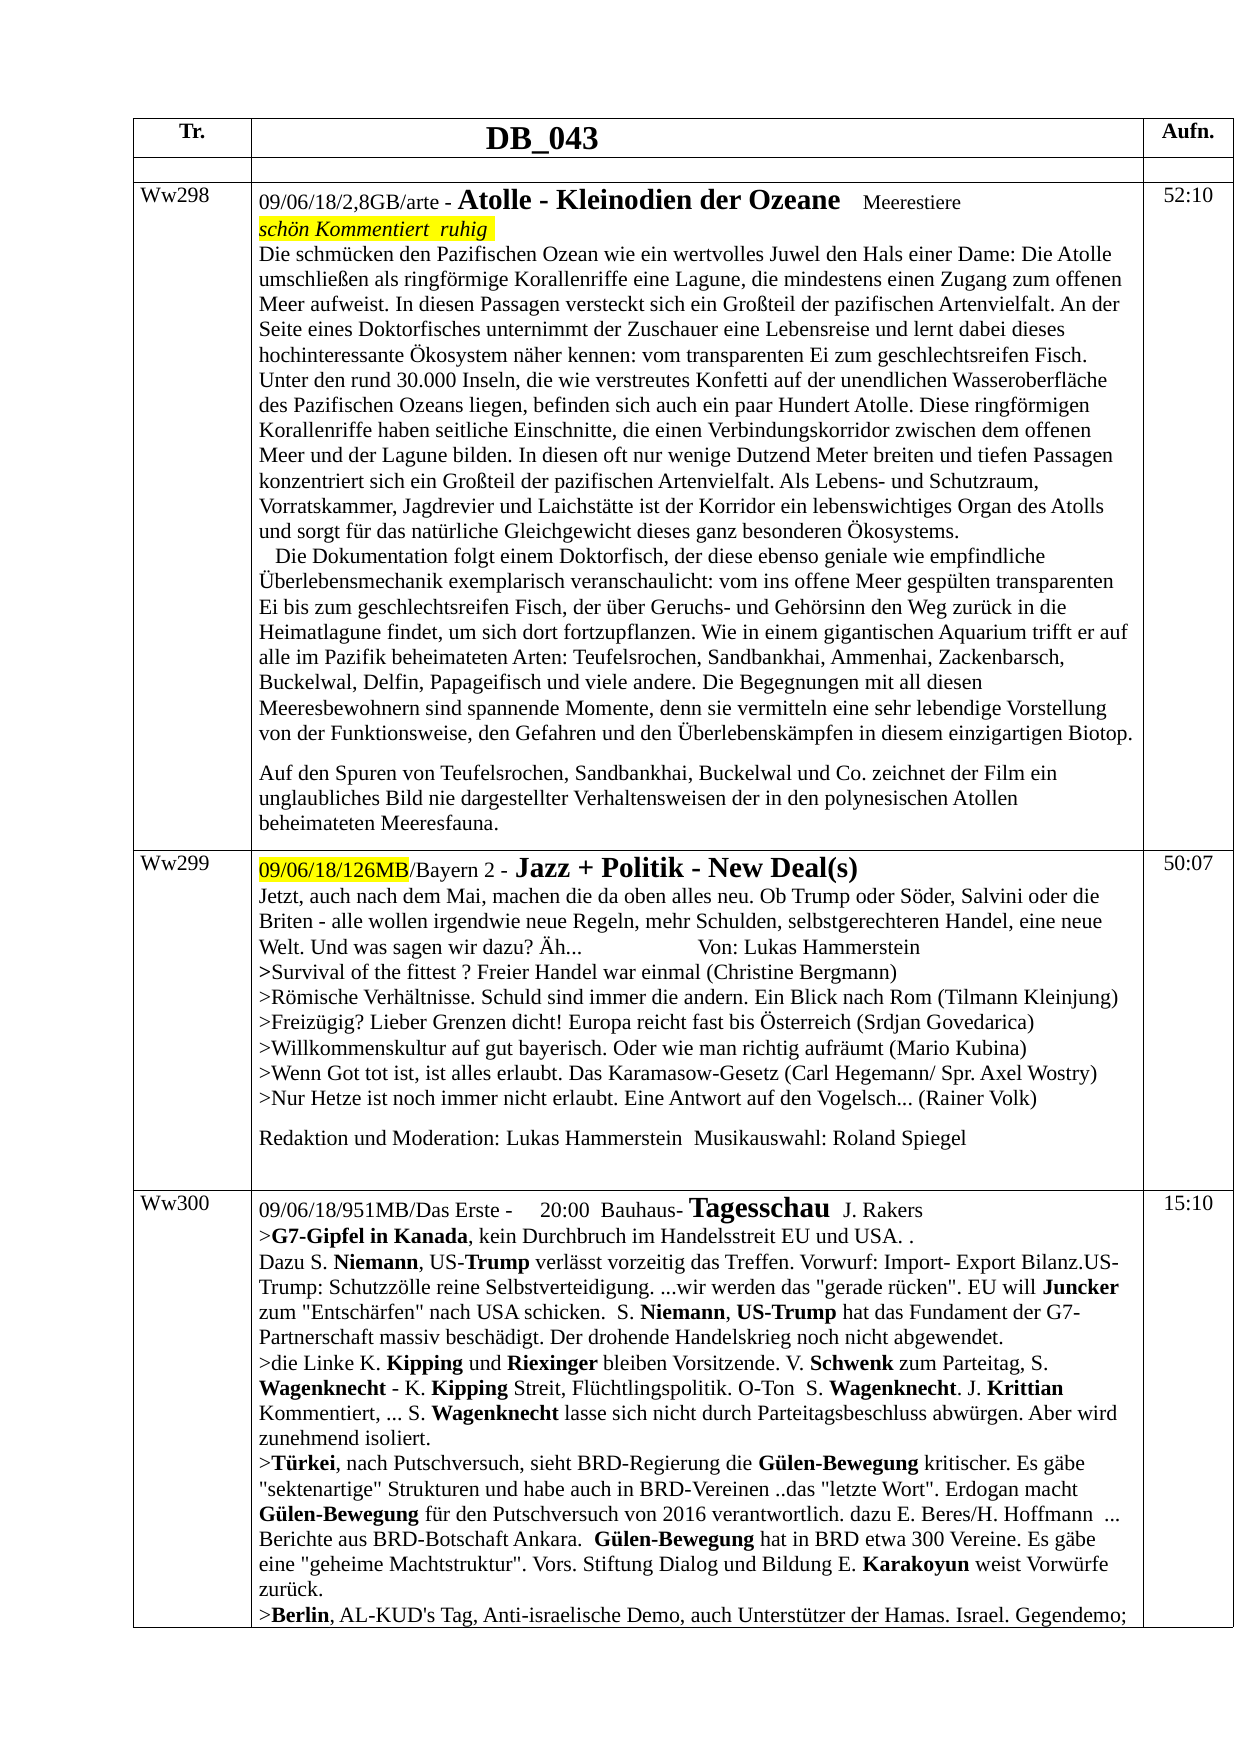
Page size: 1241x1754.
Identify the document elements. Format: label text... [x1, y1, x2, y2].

table_header Tr. [134, 119, 251, 157]
table_cell 50:07 [1144, 851, 1233, 1190]
table_cell 09/06/18/951MB/Das Erste - 20:00 Bauhaus- Tagesschau J. Rakers >G7-Gipfel in Kanada, kein Durchbruch im Handelsstreit EU und USA. . Dazu S. Niemann, US-Trump verlässt vorzeitig das Treffen. Vorwurf: Import- Export Bilanz.US-Trump: Schutzzölle reine Selbstverteidigung. ...wir werden das "gerade rücken". EU will Juncker zum "Entschärfen" nach USA schicken. S. Niemann, US-Trump hat das Fundament der G7-Partnerschaft massiv beschädigt. Der drohende Handelskrieg noch nicht abgewendet. >die Linke K. Kipping und Riexinger bleiben Vorsitzende. V. Schwenk zum Parteitag, S. Wagenknecht - K. Kipping Streit, Flüchtlingspolitik. O-Ton S. Wagenknecht. J. Krittian Kommentiert, ... S. Wagenknecht lasse sich nicht durch Parteitagsbeschluss abwürgen. Aber wird zunehmend isoliert. >Türkei, nach Putschversuch, sieht BRD-Regierung die Gülen-Bewegung kritischer. Es gäbe "sektenartige" Strukturen und habe auch in BRD-Vereinen ..das "letzte Wort". Erdogan macht Gülen-Bewegung für den Putschversuch von 2016 verantwortlich. dazu E. Beres/H. Hoffmann ... Berichte aus BRD-Botschaft Ankara. Gülen-Bewegung hat in BRD etwa 300 Vereine. Es gäbe eine "geheime Machtstruktur". Vors. Stiftung Dialog und Bildung E. Karakoyun weist Vorwürfe zurück. >Berlin, AL-KUD's Tag, Anti-israelische Demo, auch Unterstützer der Hamas. Israel. Gegendemo; [252, 1191, 1143, 1627]
table_cell Ww300 [134, 1191, 251, 1627]
table_cell [1144, 158, 1233, 182]
table_cell [134, 158, 251, 182]
table_cell [252, 158, 1143, 182]
table_cell 15:10 [1144, 1191, 1233, 1627]
table_cell Ww298 [134, 183, 251, 850]
table_header DB_043 [252, 119, 1143, 157]
table_header Aufn. [1144, 119, 1233, 157]
table_cell Ww299 [134, 851, 251, 1190]
table_cell 09/06/18/126MB/Bayern 2 - Jazz + Politik - New Deal(s) Jetzt, auch nach dem Mai, machen die da oben alles neu. Ob Trump oder Söder, Salvini oder die Briten - alle wollen irgendwie neue Regeln, mehr Schulden, selbstgerechteren Handel, eine neue Welt. Und was sagen wir dazu? Äh... Von: Lukas Hammerstein >Survival of the fittest ? Freier Handel war einmal (Christine Bergmann) >Römische Verhältnisse. Schuld sind immer die andern. Ein Blick nach Rom (Tilmann Kleinjung) >Freizügig? Lieber Grenzen dicht! Europa reicht fast bis Österreich (Srdjan Govedarica) >Willkommenskultur auf gut bayerisch. Oder wie man richtig aufräumt (Mario Kubina) >Wenn Got tot ist, ist alles erlaubt. Das Karamasow-Gesetz (Carl Hegemann/ Spr. Axel Wostry) >Nur Hetze ist noch immer nicht erlaubt. Eine Antwort auf den Vogelsch... (Rainer Volk) Redaktion und Moderation: Lukas Hammerstein Musikauswahl: Roland Spiegel [252, 851, 1143, 1190]
table_cell 52:10 [1144, 183, 1233, 850]
table_cell 09/06/18/2,8GB/arte - Atolle - Kleinodien der Ozeane Meerestiere schön Kommentiert ruhig Die schmücken den Pazifischen Ozean wie ein wertvolles Juwel den Hals einer Dame: Die Atolle umschließen als ringförmige Korallenriffe eine Lagune, die mindestens einen Zugang zum offenen Meer aufweist. In diesen Passagen versteckt sich ein Großteil der pazifischen Artenvielfalt. An der Seite eines Doktorfisches unternimmt der Zuschauer eine Lebensreise und lernt dabei dieses hochinteressante Ökosystem näher kennen: vom transparenten Ei zum geschlechtsreifen Fisch. Unter den rund 30.000 Inseln, die wie verstreutes Konfetti auf der unendlichen Wasseroberfläche des Pazifischen Ozeans liegen, befinden sich auch ein paar Hundert Atolle. Diese ringförmigen Korallenriffe haben seitliche Einschnitte, die einen Verbindungskorridor zwischen dem offenen Meer und der Lagune bilden. In diesen oft nur wenige Dutzend Meter breiten und tiefen Passagen konzentriert sich ein Großteil der pazifischen Artenvielfalt. Als Lebens- und Schutzraum, Vorratskammer, Jagdrevier und Laichstätte ist der Korridor ein lebenswichtiges Organ des Atolls und sorgt für das natürliche Gleichgewicht dieses ganz besonderen Ökosystems. Die Dokumentation folgt einem Doktorfisch, der diese ebenso geniale wie empfindliche Überlebensmechanik exemplarisch veranschaulicht: vom ins offene Meer gespülten transparenten Ei bis zum geschlechtsreifen Fisch, der über Geruchs- und Gehörsinn den Weg zurück in die Heimatlagune findet, um sich dort fortzupflanzen. Wie in einem gigantischen Aquarium trifft er auf alle im Pazifik beheimateten Arten: Teufelsrochen, Sandbankhai, Ammenhai, Zackenbarsch, Buckelwal, Delfin, Papageifisch und viele andere. Die Begegnungen mit all diesen Meeresbewohnern sind spannende Momente, denn sie vermitteln eine sehr lebendige Vorstellung von der Funktionsweise, den Gefahren und den Überlebenskämpfen in diesem einzigartigen Biotop. Auf den Spuren von Teufelsrochen, Sandbankhai, Buckelwal und Co. zeichnet der Film ein unglaubliches Bild nie dargestellter Verhaltensweisen der in den polynesischen Atollen beheimateten Meeresfauna. [252, 183, 1143, 850]
